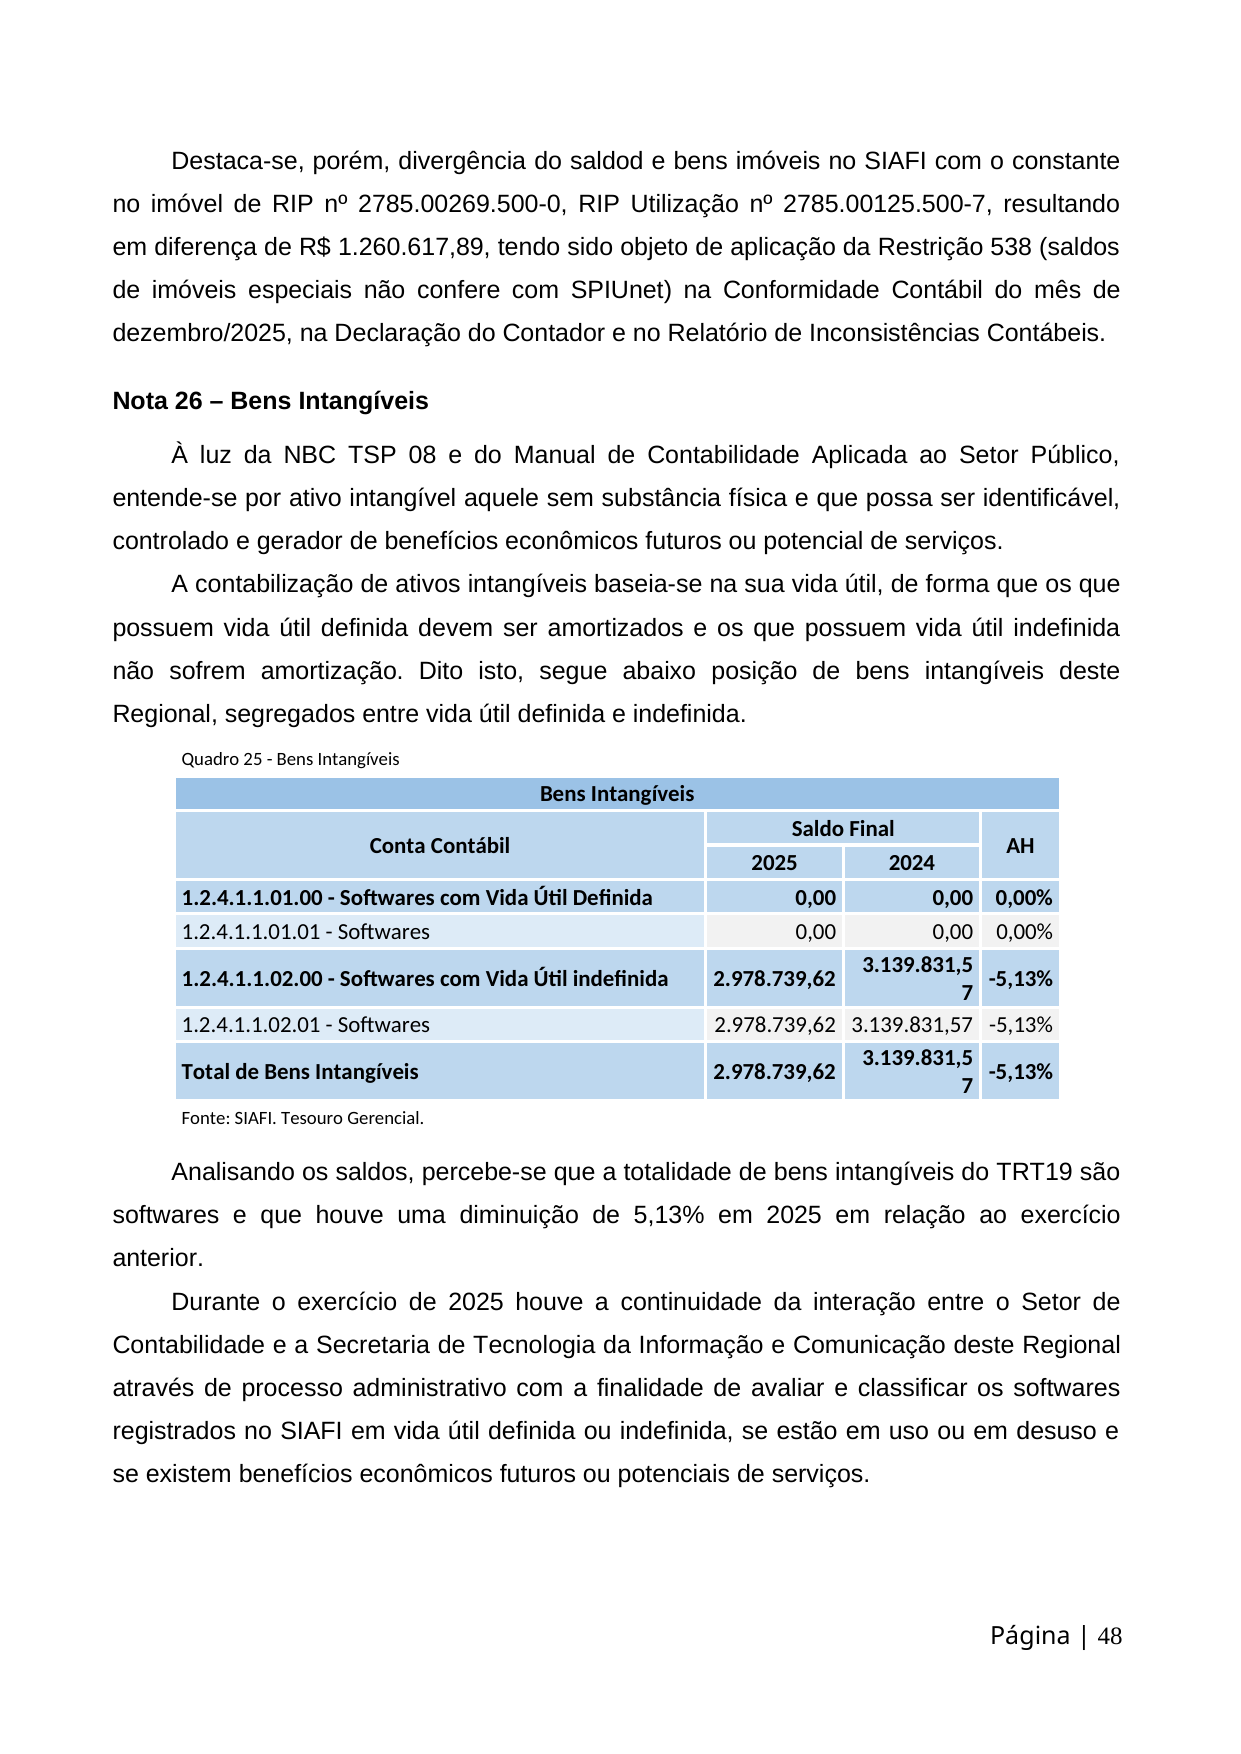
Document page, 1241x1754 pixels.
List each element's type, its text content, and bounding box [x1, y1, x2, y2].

table_cell 1.2.4.1.1.01.00 - Softwares com Vida Útil Definida [176, 881, 704, 912]
table_cell 3.139.831,57 [845, 1009, 979, 1040]
table_cell 0,00% [982, 881, 1059, 912]
table_cell 1.2.4.1.1.02.01 - Softwares [176, 1009, 704, 1040]
text A contabilização de ativos intangíveis baseia-se na sua vida útil, de forma que os que possuem vida útil definida devem ser amortizados e os que possuem vida útil indefinida não sofrem amortização. Dito isto, segue abaixo posição de bens intangíveis deste Regional, segregados entre vida útil definida e indefinida. [112, 569, 1122, 728]
table_cell 0,00 [707, 881, 842, 912]
table_cell -5,13% [982, 950, 1059, 1006]
table_cell 1.2.4.1.1.01.01 - Softwares [176, 915, 704, 947]
table_cell Fonte: SIAFI. Tesouro Gerencial. [174, 1103, 706, 1132]
text Durante o exercício de 2025 houve a continuidade da interação entre o Setor de Contabilidade e a Secretaria de Tecnologia da Informação e Comunicação deste Regional através de processo administrativo com a finalidade de avaliar e classificar os softwares registrados no SIAFI em vida útil definida ou indefinida, se estão em uso ou em desuso e se existem benefícios econômicos futuros ou potenciais de serviços. [112, 1287, 1122, 1488]
table_cell 2.978.739,62 [707, 1043, 842, 1099]
table_cell [706, 1103, 843, 1132]
text Destaca-se, porém, divergência do saldod e bens imóveis no SIAFI com o constante no imóvel de RIP nº 2785.00269.500-0, RIP Utilização nº 2785.00125.500-7, resultando em diferença de R$ 1.260.617,89, tendo sido objeto de aplicação da Restrição 538 (saldos de imóveis especiais não confere com SPIUnet) na Conformidade Contábil do mês de dezembro/2025, na Declaração do Contador e no Relatório de Inconsistências Contábeis. [112, 146, 1122, 347]
table_header Quadro 25 - Bens Intangíveis [174, 742, 980, 775]
table_cell AH [982, 812, 1059, 878]
table_header [980, 742, 1060, 775]
table_cell 2.978.739,62 [707, 1009, 842, 1040]
table_cell -5,13% [982, 1009, 1059, 1040]
text À luz da NBC TSP 08 e do Manual de Contabilidade Aplicada ao Setor Público, entende-se por ativo intangível aquele sem substância física e que possa ser identificável, controlado e gerador de benefícios econômicos futuros ou potencial de serviços. [112, 440, 1122, 555]
subtitle Nota 26 – Bens Intangíveis [112, 386, 1122, 415]
table_cell -5,13% [982, 1043, 1059, 1099]
table_cell Saldo Final [707, 812, 979, 843]
table_cell 0,00 [707, 915, 842, 947]
table_cell 2.978.739,62 [707, 950, 842, 1006]
table_cell 0,00% [982, 915, 1059, 947]
table_cell Total de Bens Intangíveis [176, 1043, 704, 1099]
table_cell [980, 1103, 1060, 1132]
table_cell 2025 [707, 847, 842, 878]
table_cell 0,00 [845, 915, 979, 947]
table_cell Conta Contábil [176, 812, 704, 878]
text Analisando os saldos, percebe-se que a totalidade de bens intangíveis do TRT19 são softwares e que houve uma diminuição de 5,13% em 2025 em relação ao exercício anterior. [112, 1157, 1122, 1272]
table_cell 3.139.831,57 [845, 1043, 979, 1099]
table_cell 3.139.831,57 [845, 950, 979, 1006]
table_cell [843, 1103, 980, 1132]
table_cell 2024 [845, 847, 979, 878]
table_cell 0,00 [845, 881, 979, 912]
table_cell Bens Intangíveis [176, 778, 1059, 809]
table_cell 1.2.4.1.1.02.00 - Softwares com Vida Útil indefinida [176, 950, 704, 1006]
